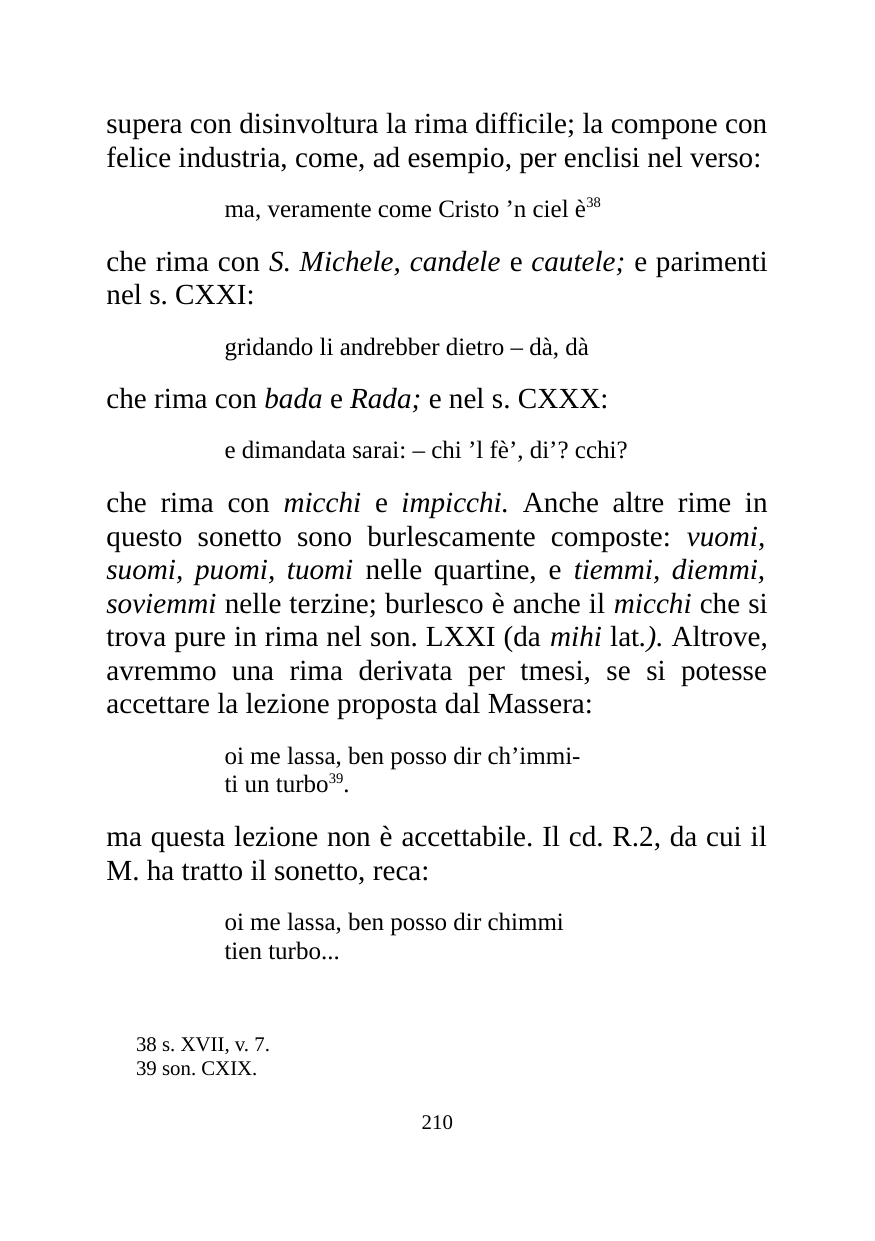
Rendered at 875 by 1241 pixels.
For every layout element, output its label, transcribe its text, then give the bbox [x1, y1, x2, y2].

text s. XVII, v. 7. [106, 1032, 768, 1056]
text ma questa lezione non è accettabile. Il cd. R.2, da cui il M. ha tratto il sonetto, reca: [106, 819, 768, 886]
text che rima con S. Michele, candele e cautele; e parimenti nel s. CXXI: [106, 244, 768, 311]
text supera con disinvoltura la rima difficile; la compone con felice industria, come, ad esempio, per enclisi nel verso: [106, 106, 768, 173]
text ma, veramente come Cristo ’n ciel è [106, 194, 768, 223]
text tien turbo... [106, 936, 768, 964]
text son. CXIX. [106, 1056, 768, 1080]
text che rima con micchi e impicchi. Anche altre rime in questo sonetto sono burlescamente composte: vuomi, suomi, puomi, tuomi nelle quartine, e tiemmi, diemmi, soviemmi nelle terzine; burlesco è anche il micchi che si trova pure in rima nel son. LXXI (da mihi lat.). Altrove, avremmo una rima derivata per tmesi, se si potesse accettare la lezione proposta dal Massera: [106, 485, 768, 720]
text che rima con bada e Rada; e nel s. CXXX: [106, 381, 768, 415]
text e dimandata sarai: – chi ’l fè’, di’? cchi? [106, 436, 768, 464]
text oi me lassa, ben posso dir ch’immi- [106, 741, 768, 769]
text oi me lassa, ben posso dir chimmi [106, 907, 768, 936]
text ti un turbo. [106, 769, 768, 798]
text gridando li andrebber dietro – dà, dà [106, 332, 768, 360]
